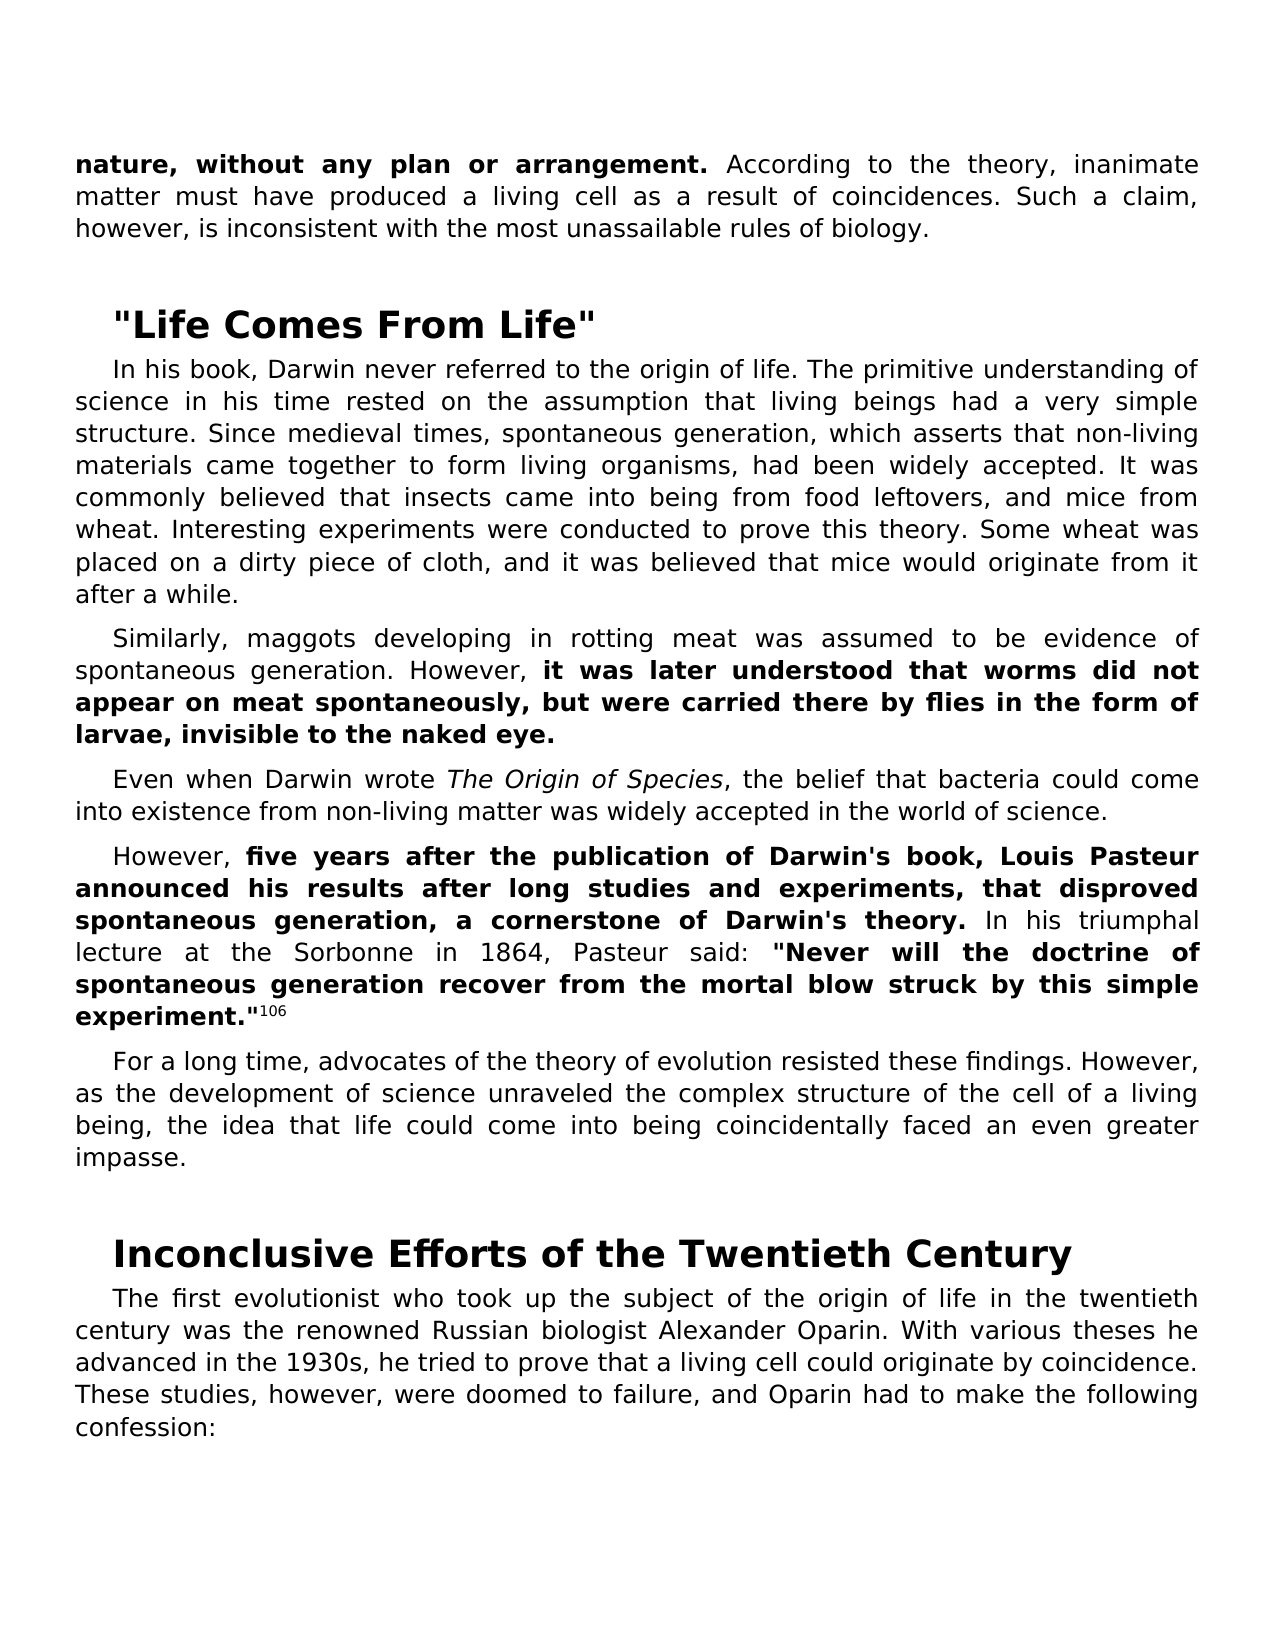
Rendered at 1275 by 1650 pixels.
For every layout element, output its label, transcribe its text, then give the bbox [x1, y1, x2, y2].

text However, five years after the publication of Darwin's book, Louis Pasteur announced his results after long studies and experiments, that disproved spontaneous generation, a cornerstone of Darwin's theory. In his triumphal lecture at the Sorbonne in 1864, Pasteur said: "Never will the doctrine of spontaneous generation recover from the mortal blow struck by this simple experiment."106 [75, 842, 1200, 1032]
text Similarly, maggots developing in rotting meat was assumed to be evidence of spontaneous generation. However, it was later understood that worms did not appear on meat spontaneously, but were carried there by flies in the form of larvae, invisible to the naked eye. [75, 624, 1200, 750]
text Even when Darwin wrote The Origin of Species, the belief that bacteria could come into existence from non-living matter was widely accepted in the world of science. [75, 765, 1200, 827]
text In his book, Darwin never referred to the origin of life. The primitive understanding of science in his time rested on the assumption that living beings had a very simple structure. Since medieval times, spontaneous generation, which asserts that non-living materials came together to form living organisms, had been widely accepted. It was commonly believed that insects came into being from food leftovers, and mice from wheat. Interesting experiments were conducted to prove this theory. Some wheat was placed on a dirty piece of cloth, and it was believed that mice would originate from it after a while. [75, 355, 1200, 609]
subtitle Inconclusive Efforts of the Twentieth Century [112, 1232, 1200, 1276]
text The first evolutionist who took up the subject of the origin of life in the twentieth century was the renowned Russian biologist Alexander Oparin. With various theses he advanced in the 1930s, he tried to prove that a living cell could originate by coincidence. These studies, however, were doomed to failure, and Oparin had to make the following confession: [75, 1284, 1200, 1442]
text nature, without any plan or arrangement. According to the theory, inanimate matter must have produced a living cell as a result of coincidences. Such a claim, however, is inconsistent with the most unassailable rules of biology. [75, 150, 1200, 243]
text For a long time, advocates of the theory of evolution resisted these findings. However, as the development of science unraveled the complex structure of the cell of a living being, the idea that life could come into being coincidentally faced an even greater impasse. [75, 1047, 1200, 1172]
subtitle "Life Comes From Life" [112, 303, 1200, 347]
